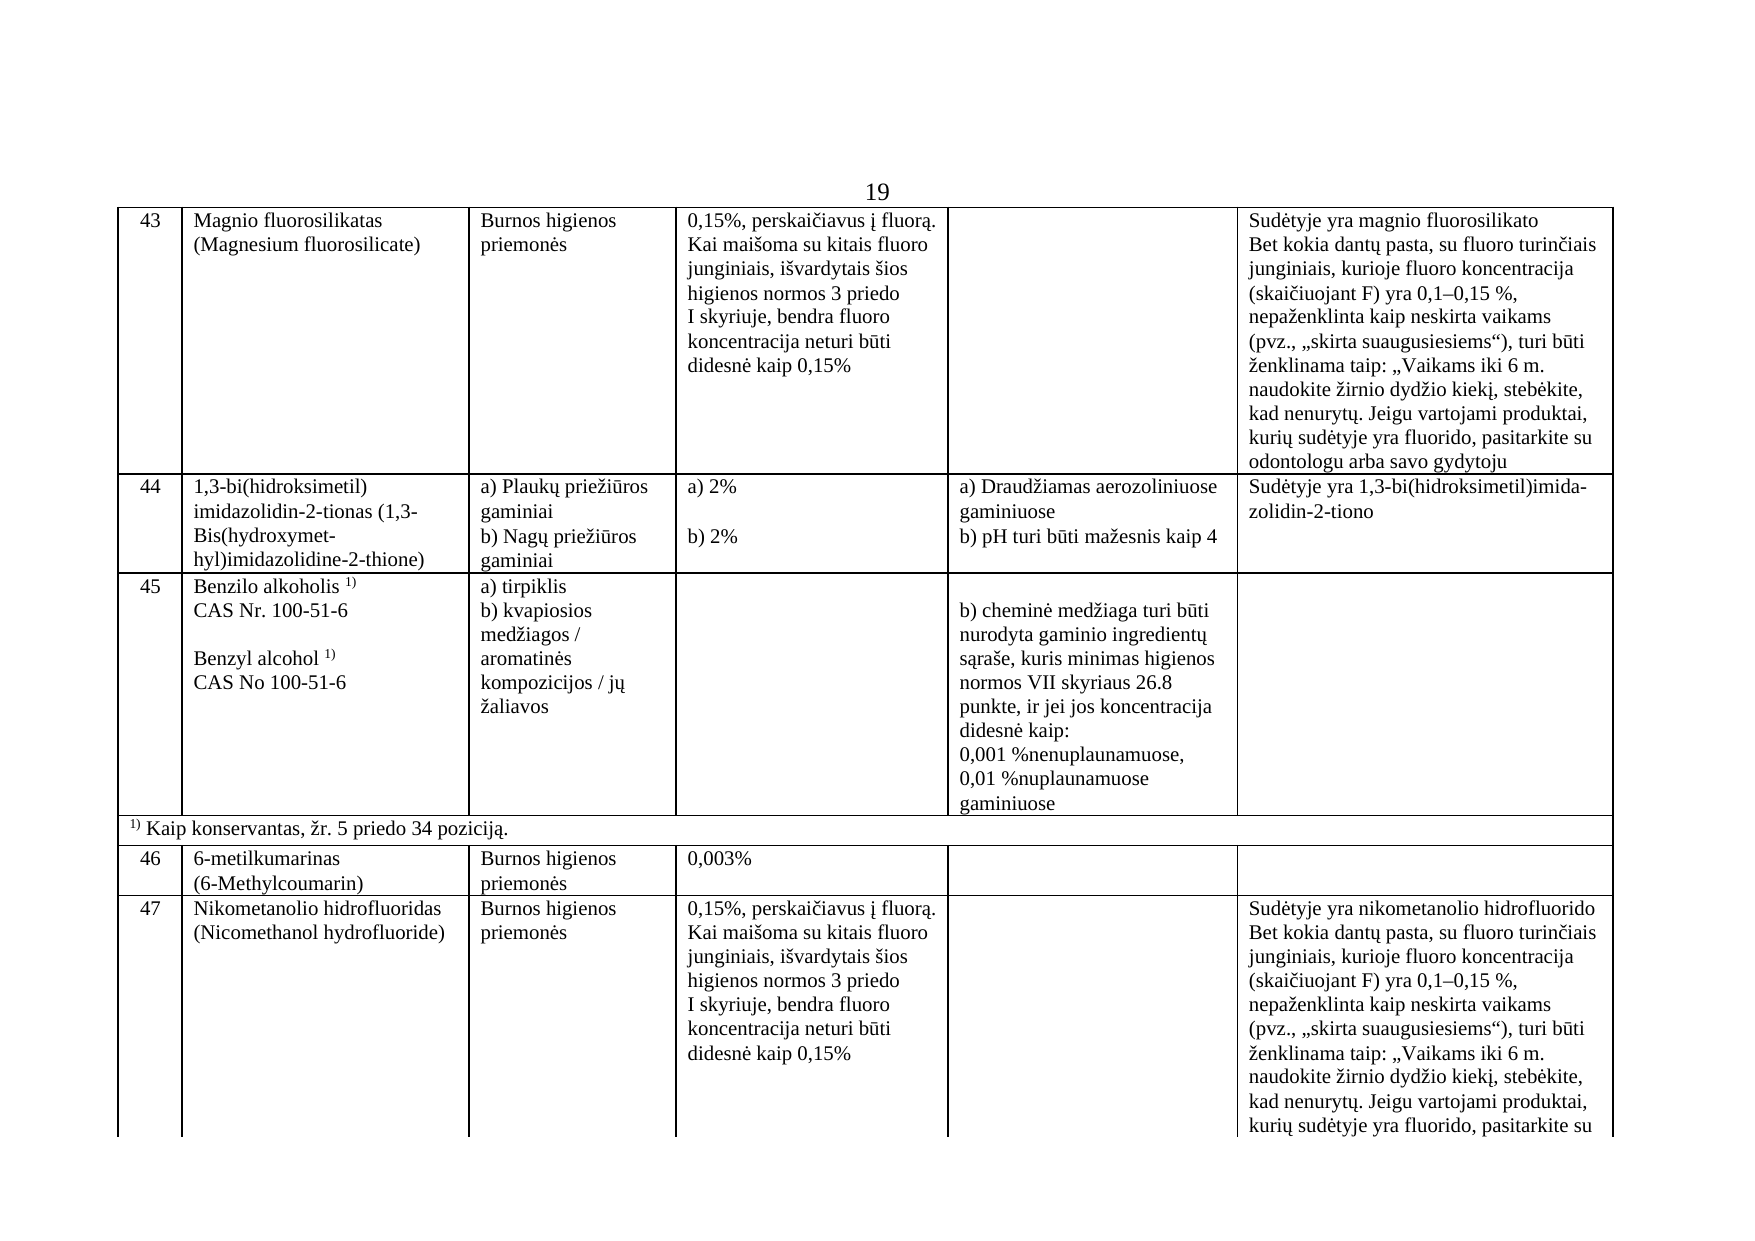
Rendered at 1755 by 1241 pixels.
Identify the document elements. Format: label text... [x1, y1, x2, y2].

table_cell 0,15%, perskaičiavus į fluorą. Kai maišoma su kitais fluoro junginiais, išvardytais šios higienos normos 3 priedo I skyriuje, bendra fluoro koncentracija neturi būti didesnė kaip 0,15% [677, 208, 947, 473]
table_cell [1614, 207, 1754, 473]
table_cell b) pH turi būti mažesnis kaip 4 [949, 523, 1237, 572]
table_cell 46 [119, 846, 181, 894]
table_cell Magnio fluorosilikatas (Magnesium fluorosilicate) [183, 208, 468, 473]
table_cell [1614, 815, 1754, 845]
table_cell 45 [119, 574, 181, 814]
table_cell [1614, 523, 1754, 572]
table_cell Sudėtyje yra magnio fluorosilikato Bet kokia dantų pasta, su fluoro turinčiais junginiais, kurioje fluoro koncentracija (skaičiuojant F) yra 0,1–0,15 %, nepaženklinta kaip neskirta vaikams (pvz., „skirta suaugusiesiems“), turi būti ženklinama taip: „Vaikams iki 6 m. naudokite žirnio dydžio kiekį, stebėkite, kad nenurytų. Jeigu vartojami produktai, kurių sudėtyje yra fluorido, pasitarkite su odontologu arba savo gydytoju [1238, 208, 1612, 473]
table_cell a) Draudžiamas aerozoliniuose gaminiuose [949, 475, 1237, 523]
table_cell [1614, 473, 1754, 523]
table_cell b) Nagų priežiūros gaminiai [470, 523, 675, 572]
table_cell Nikometanolio hidrofluoridas (Nicomethanol hydrofluoride) [183, 896, 468, 1137]
table_cell 1) Kaip konservantas, žr. 5 priedo 34 poziciją. [119, 816, 1612, 845]
table_cell [949, 846, 1237, 894]
table_cell 44 [119, 475, 181, 572]
table_cell [677, 574, 947, 814]
table_cell Burnos higienos priemonės [470, 208, 675, 473]
table_cell 47 [119, 896, 181, 1137]
table_cell [1614, 845, 1754, 894]
table_cell Burnos higienos priemonės [470, 846, 675, 894]
table_cell Sudėtyje yra 1,3-bi(hidroksimetil)imida-zolidin-2-tiono [1238, 475, 1612, 523]
table_cell a) tirpiklis b) kvapiosios medžiagos / aromatinės kompozicijos / jų žaliavos [470, 574, 675, 814]
table_cell Benzilo alkoholis 1) CAS Nr. 100-51-6 Benzyl alcohol 1) CAS No 100-51-6 [183, 574, 468, 814]
table_cell [949, 208, 1237, 473]
table_cell [1238, 523, 1612, 572]
table_cell a) 2% [677, 475, 947, 523]
table_cell [1614, 572, 1754, 814]
table_cell 43 [119, 208, 181, 473]
table_cell 6-metilkumarinas (6-Methylcoumarin) [183, 846, 468, 894]
table_cell b) cheminė medžiaga turi būti nurodyta gaminio ingredientų sąraše, kuris minimas higienos normos VII skyriaus 26.8 punkte, ir jei jos koncentracija didesnė kaip: 0,001 %nenuplaunamuose, 0,01 %nuplaunamuose gaminiuose [949, 574, 1237, 814]
table_cell Sudėtyje yra nikometanolio hidrofluorido Bet kokia dantų pasta, su fluoro turinčiais junginiais, kurioje fluoro koncentracija (skaičiuojant F) yra 0,1–0,15 %, nepaženklinta kaip neskirta vaikams (pvz., „skirta suaugusiesiems“), turi būti ženklinama taip: „Vaikams iki 6 m. naudokite žirnio dydžio kiekį, stebėkite, kad nenurytų. Jeigu vartojami produktai, kurių sudėtyje yra fluorido, pasitarkite su [1238, 896, 1612, 1137]
table_cell [1238, 846, 1612, 894]
table_cell 1,3-bi(hidroksimetil) imidazolidin-2-tionas (1,3-Bis(hydroxymet-hyl)imidazolidine-2-thione) [183, 475, 468, 572]
table_cell Burnos higienos priemonės [470, 896, 675, 1137]
table_cell 0,003% [677, 846, 947, 894]
table_cell [1614, 895, 1754, 1137]
table_cell 0,15%, perskaičiavus į fluorą. Kai maišoma su kitais fluoro junginiais, išvardytais šios higienos normos 3 priedo I skyriuje, bendra fluoro koncentracija neturi būti didesnė kaip 0,15% [677, 896, 947, 1137]
table_cell [949, 896, 1237, 1137]
table_cell [1238, 574, 1612, 814]
table_cell a) Plaukų priežiūros gaminiai [470, 475, 675, 523]
table_cell b) 2% [677, 523, 947, 572]
